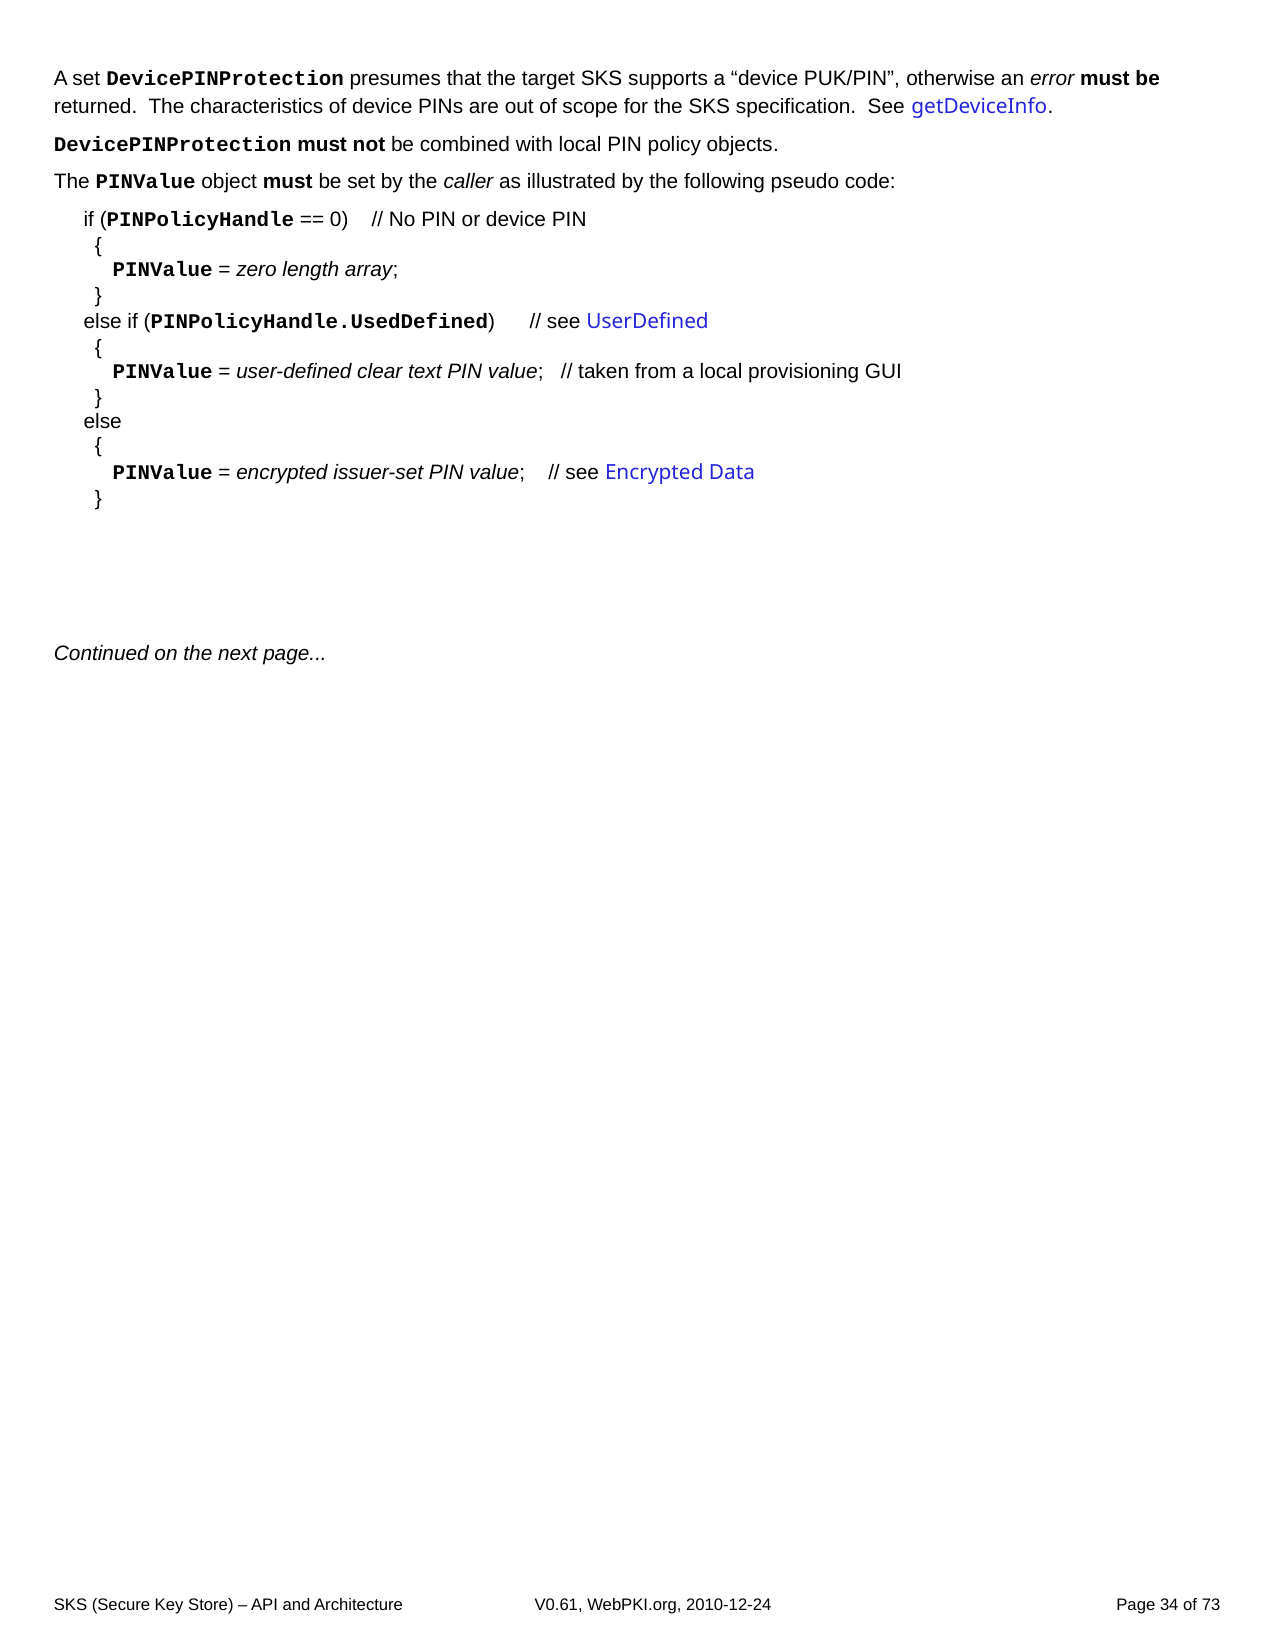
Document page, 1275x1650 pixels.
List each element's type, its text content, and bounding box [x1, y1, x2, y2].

text } [83, 485, 1221, 509]
text { [83, 433, 1221, 457]
text else if (PINPolicyHandle.UsedDefined) // see UserDefined [83, 307, 1221, 335]
text else [83, 409, 1221, 433]
text PINValue = zero length array; [83, 257, 1221, 283]
text } [83, 283, 1221, 307]
text DevicePINProtection must not be combined with local PIN policy objects. [54, 132, 1221, 158]
text if (PINPolicyHandle == 0) // No PIN or device PIN [83, 207, 1221, 233]
text PINValue = encrypted issuer-set PIN value; // see Encrypted Data [83, 457, 1221, 485]
text The PINValue object must be set by the caller as illustrated by the following pseudo code: [54, 169, 1221, 195]
text PINValue = user-defined clear text PIN value; // taken from a local provisioning GUI [83, 359, 1221, 385]
text { [83, 335, 1221, 359]
text Continued on the next page... [54, 616, 1221, 664]
text { [83, 233, 1221, 257]
text A set DevicePINProtection presumes that the target SKS supports a “device PUK/PIN”, otherwise an error must be returned. The characteristics of device PINs are out of scope for the SKS specification. See getDeviceInfo. [54, 66, 1221, 120]
text } [83, 385, 1221, 409]
